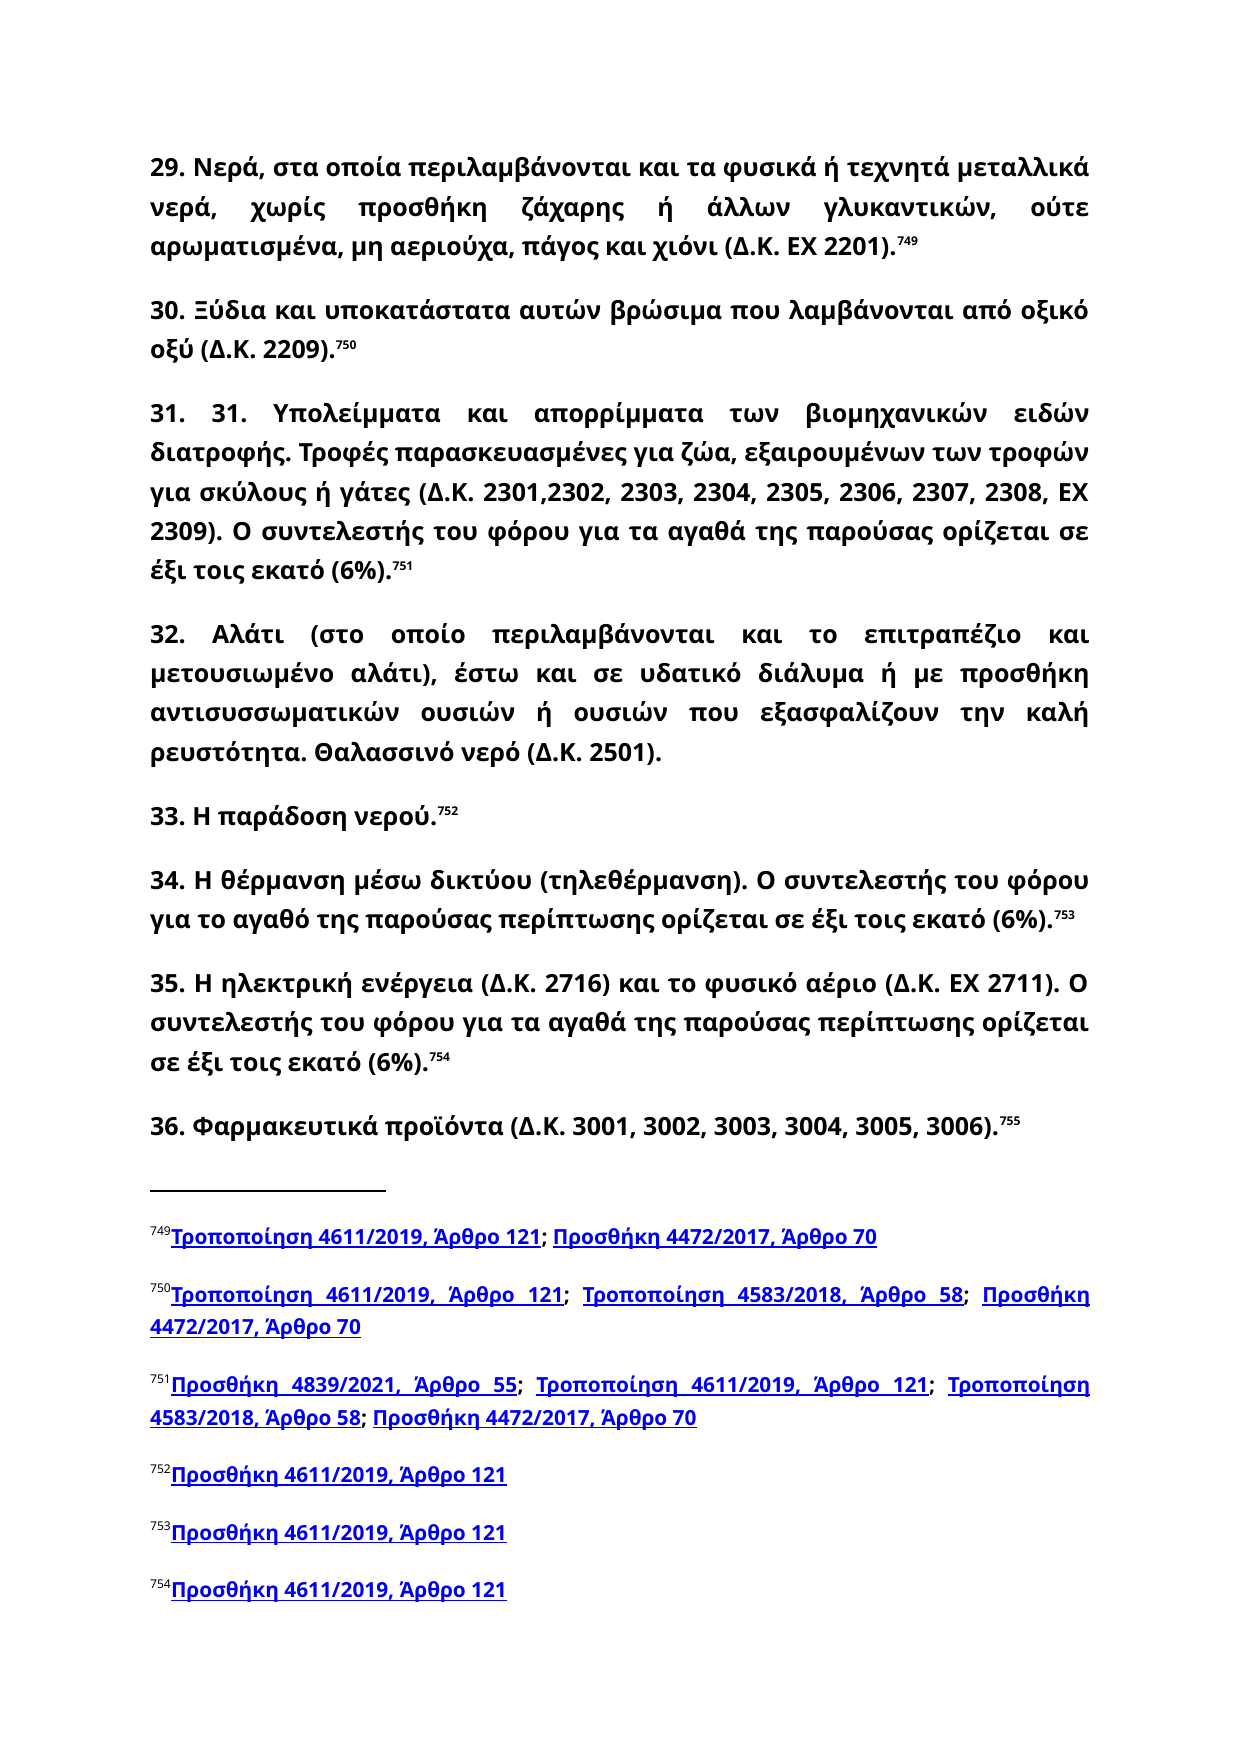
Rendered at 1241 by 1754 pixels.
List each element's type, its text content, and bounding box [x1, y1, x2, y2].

text Προσθήκη 4839/2021, Άρθρο 55; Τροποποίηση 4611/2019, Άρθρο 121; Τροποποίηση 4583/2018, Άρθρο 58; Προσθήκη 4472/2017, Άρθρο 70 [150, 1370, 1090, 1431]
text 36. Φαρμακευτικά προϊόντα (Δ.Κ. 3001, 3002, 3003, 3004, 3005, 3006). [150, 1108, 1090, 1142]
text Προσθήκη 4611/2019, Άρθρο 121 [150, 1460, 1090, 1489]
text 32. Αλάτι (στο οποίο περιλαμβάνονται και το επιτραπέζιο και μετουσιωμένο αλάτι), έστω και σε υδατικό διάλυμα ή με προσθήκη αντισυσσωματικών ουσιών ή ουσιών που εξασφαλίζουν την καλή ρευστότητα. Θαλασσινό νερό (Δ.Κ. 2501). [150, 617, 1090, 768]
text 30. Ξύδια και υποκατάστατα αυτών βρώσιμα που λαμβάνονται από οξικό οξύ (Δ.Κ. 2209). [150, 292, 1090, 366]
text Προσθήκη 4611/2019, Άρθρο 121 [150, 1576, 1090, 1604]
text 35. Η ηλεκτρική ενέργεια (Δ.Κ. 2716) και το φυσικό αέριο (Δ.Κ. ΕΧ 2711). Ο συντελεστής του φόρου για τα αγαθά της παρούσας περίπτωσης ορίζεται σε έξι τοις εκατό (6%). [150, 966, 1090, 1078]
text Προσθήκη 4611/2019, Άρθρο 121 [150, 1518, 1090, 1546]
text 34. Η θέρμανση μέσω δικτύου (τηλεθέρμανση). Ο συντελεστής του φόρου για το αγαθό της παρούσας περίπτωσης ορίζεται σε έξι τοις εκατό (6%). [150, 862, 1090, 936]
text Τροποποίηση 4611/2019, Άρθρο 121; Προσθήκη 4472/2017, Άρθρο 70 [150, 1222, 1090, 1251]
text 31. 31. Υπολείμματα και απορρίμματα των βιομηχανικών ειδών διατροφής. Τροφές παρασκευασμένες για ζώα, εξαιρουμένων των τροφών για σκύλους ή γάτες (Δ.Κ. 2301,2302, 2303, 2304, 2305, 2306, 2307, 2308, ΕΧ 2309). Ο συντελεστής του φόρου για τα αγαθά της παρούσας ορίζεται σε έξι τοις εκατό (6%). [150, 396, 1090, 587]
text 29. Νερά, στα οποία περιλαμβάνονται και τα φυσικά ή τεχνητά μεταλλικά νερά, χωρίς προσθήκη ζάχαρης ή άλλων γλυκαντικών, ούτε αρωματισμένα, μη αεριούχα, πάγος και χιόνι (Δ.Κ. ΕΧ 2201). [150, 150, 1090, 262]
text Τροποποίηση 4611/2019, Άρθρο 121; Τροποποίηση 4583/2018, Άρθρο 58; Προσθήκη 4472/2017, Άρθρο 70 [150, 1280, 1090, 1341]
text 33. Η παράδοση νερού. [150, 798, 1090, 832]
